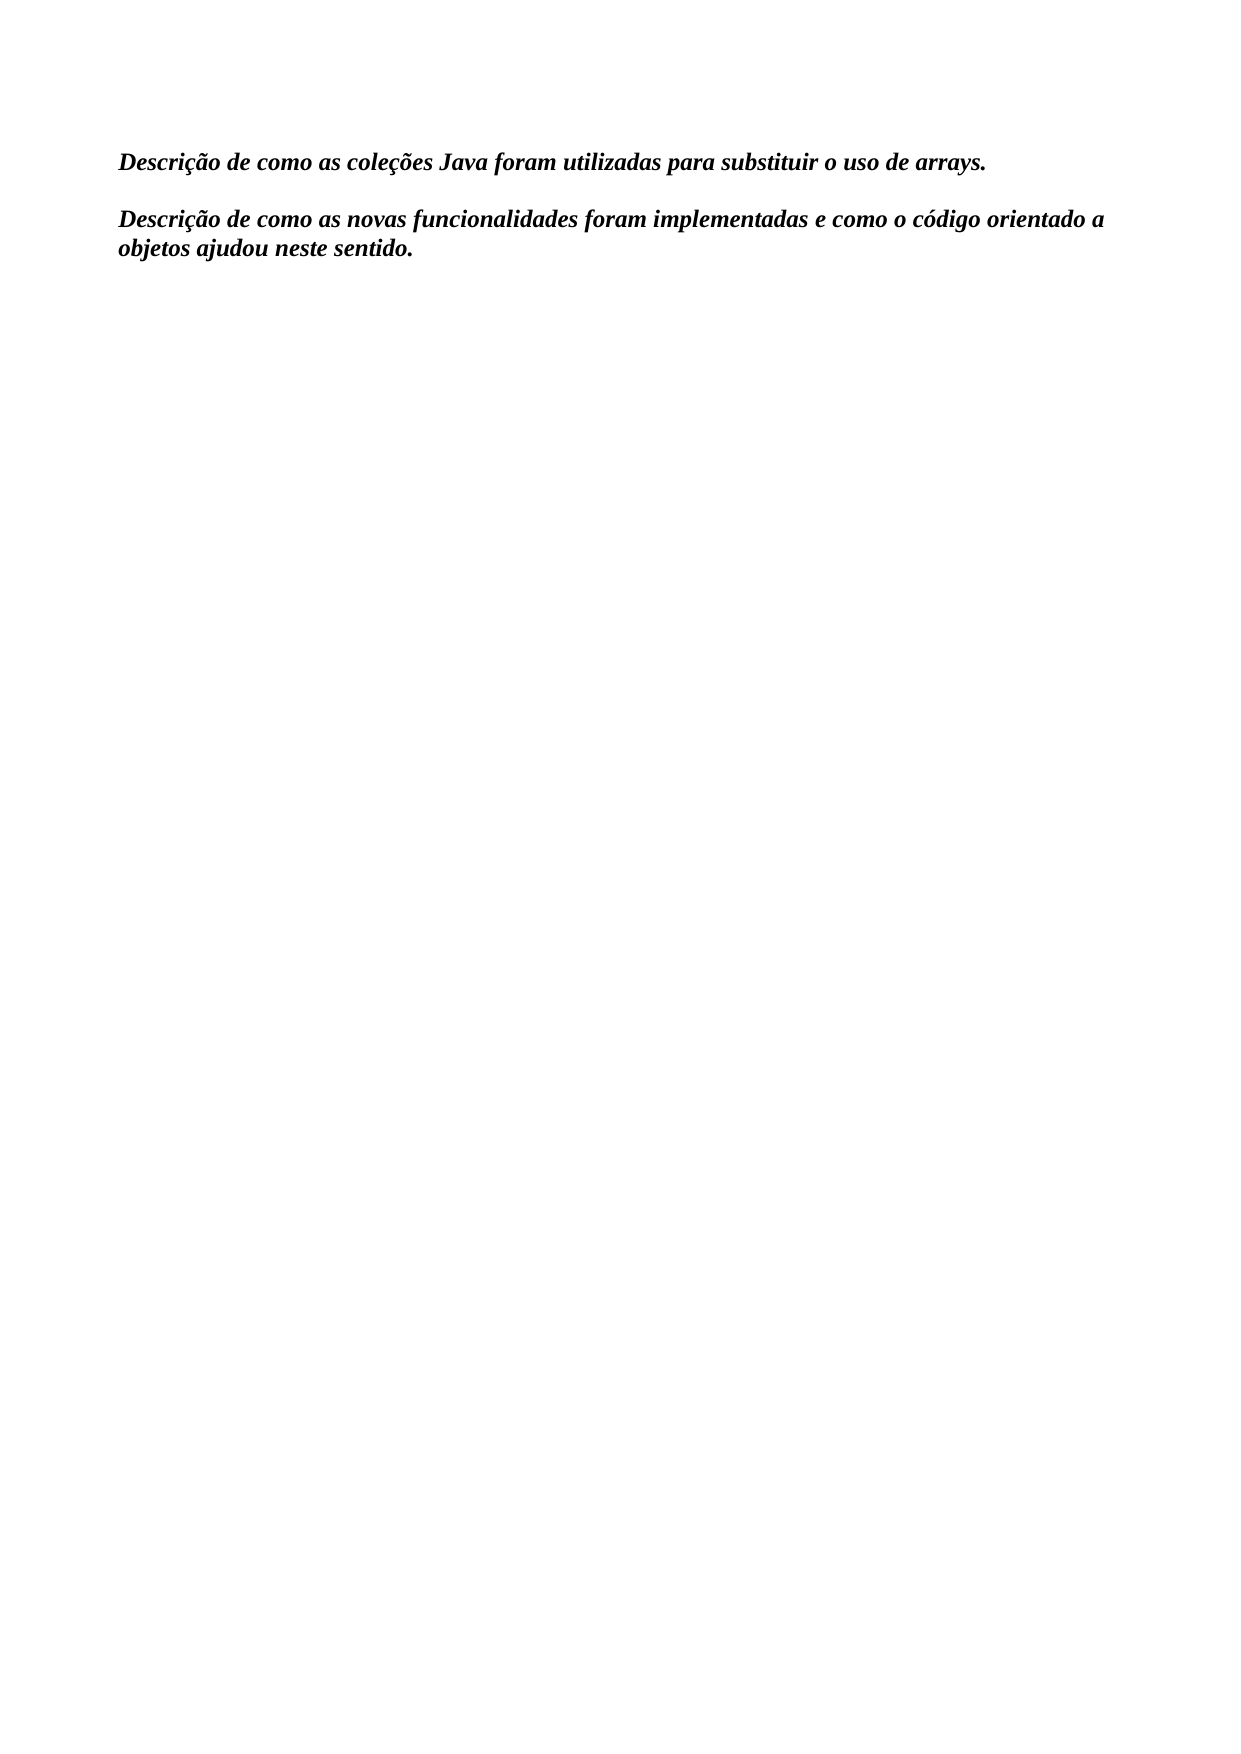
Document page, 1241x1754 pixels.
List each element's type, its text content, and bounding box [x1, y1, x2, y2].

text objetos ajudou neste sentido. [118, 233, 1122, 262]
text Descrição de como as coleções Java foram utilizadas para substituir o uso de arrays. [118, 147, 1122, 176]
text Descrição de como as novas funcionalidades foram implementadas e como o código orientado a [118, 204, 1122, 233]
